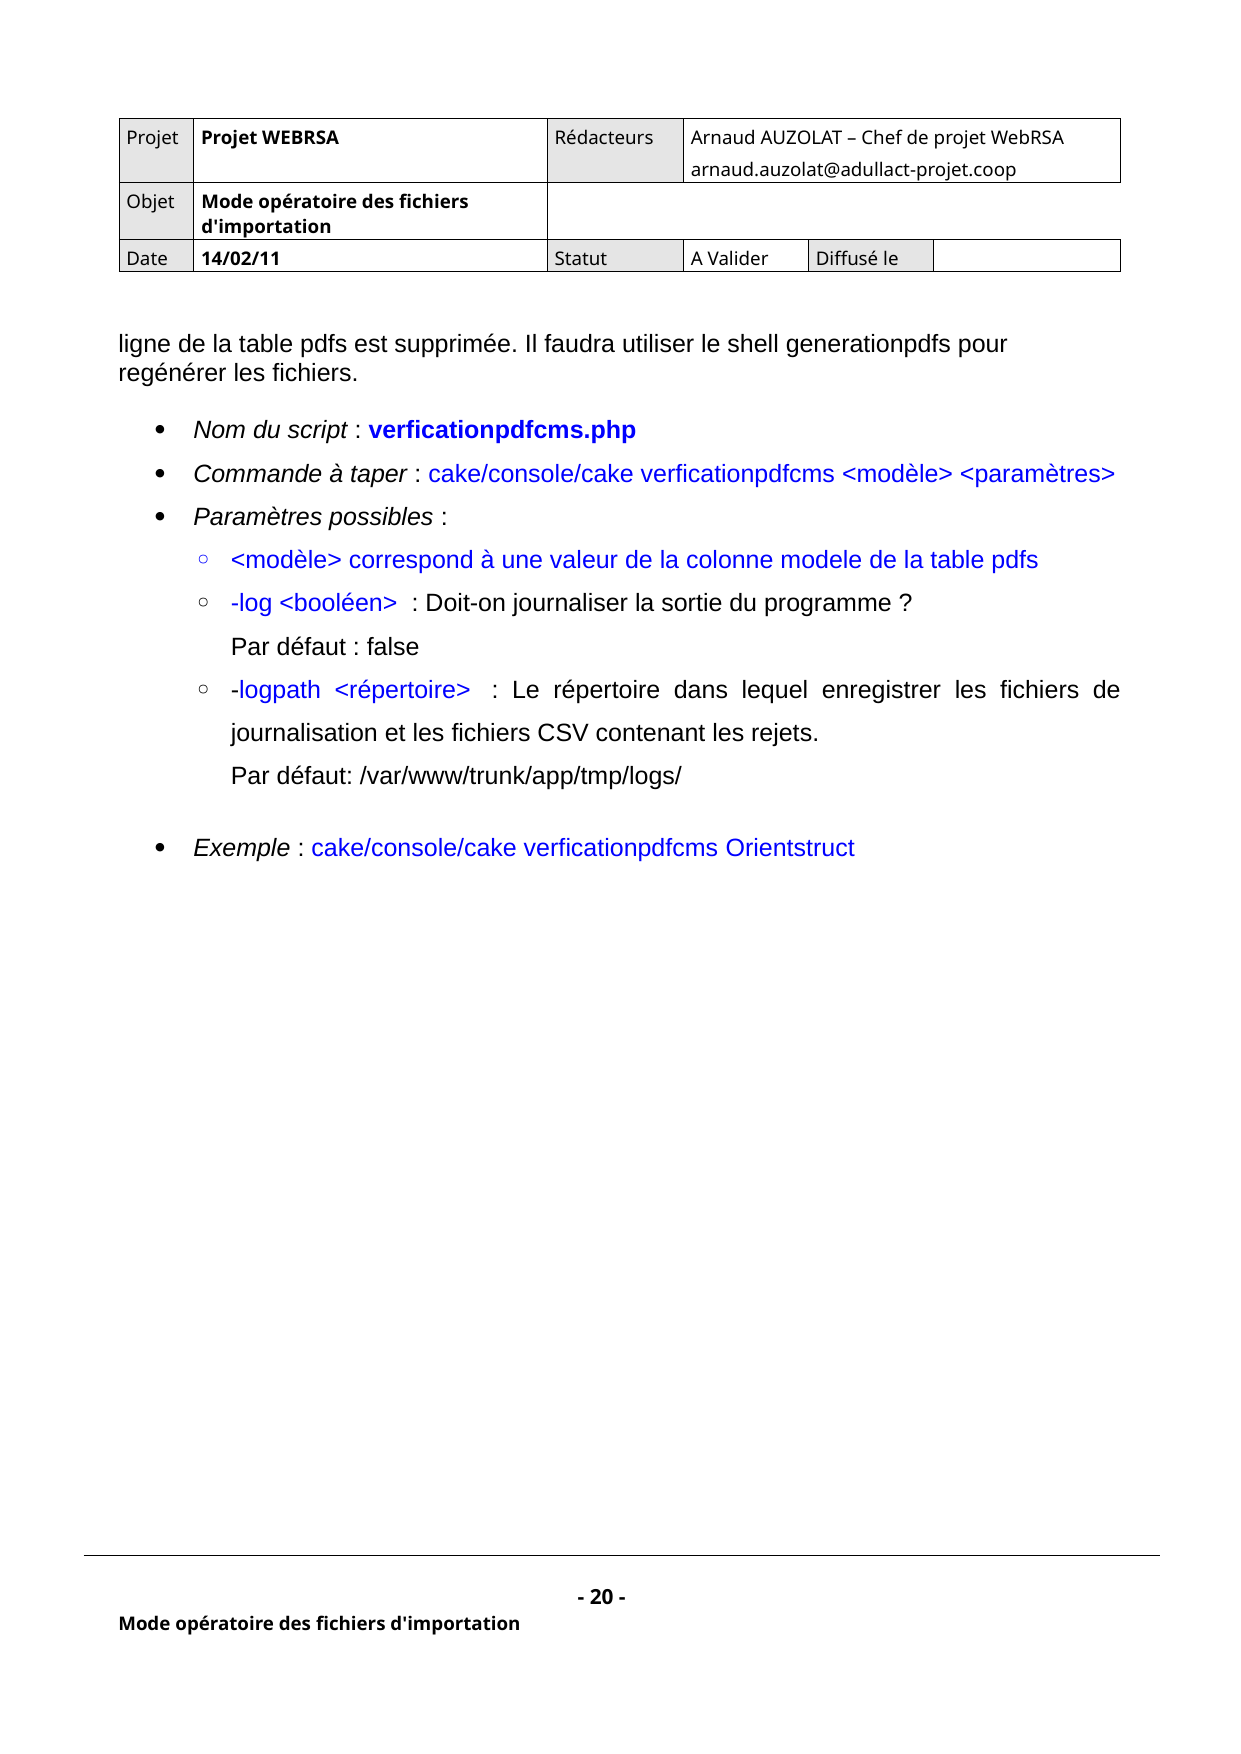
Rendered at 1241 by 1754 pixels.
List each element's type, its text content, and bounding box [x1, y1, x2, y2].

list <modèle> correspond à une valeur de la colonne modele de la table pdfs [193, 545, 1122, 574]
list Par défaut: /var/www/trunk/app/tmp/logs/ [193, 761, 1122, 790]
list Paramètres possibles : [156, 502, 1122, 531]
list Commande à taper : cake/console/cake verficationpdfcms <modèle> <paramètres> [156, 459, 1122, 488]
list Nom du script : verficationpdfcms.php [156, 416, 1122, 444]
list Exemple : cake/console/cake verficationpdfcms Orientstruct [156, 833, 1122, 862]
list -log <booléen> : Doit-on journaliser la sortie du programme ? [193, 588, 1122, 617]
list -logpath <répertoire> : Le répertoire dans lequel enregistrer les fichiers de journalisation et les fichiers CSV contenant les rejets. [193, 675, 1122, 747]
list Par défaut : false [193, 632, 1122, 660]
text ligne de la table pdfs est supprimée. Il faudra utiliser le shell generationpdfs pour regénérer les fichiers. [118, 329, 1122, 387]
